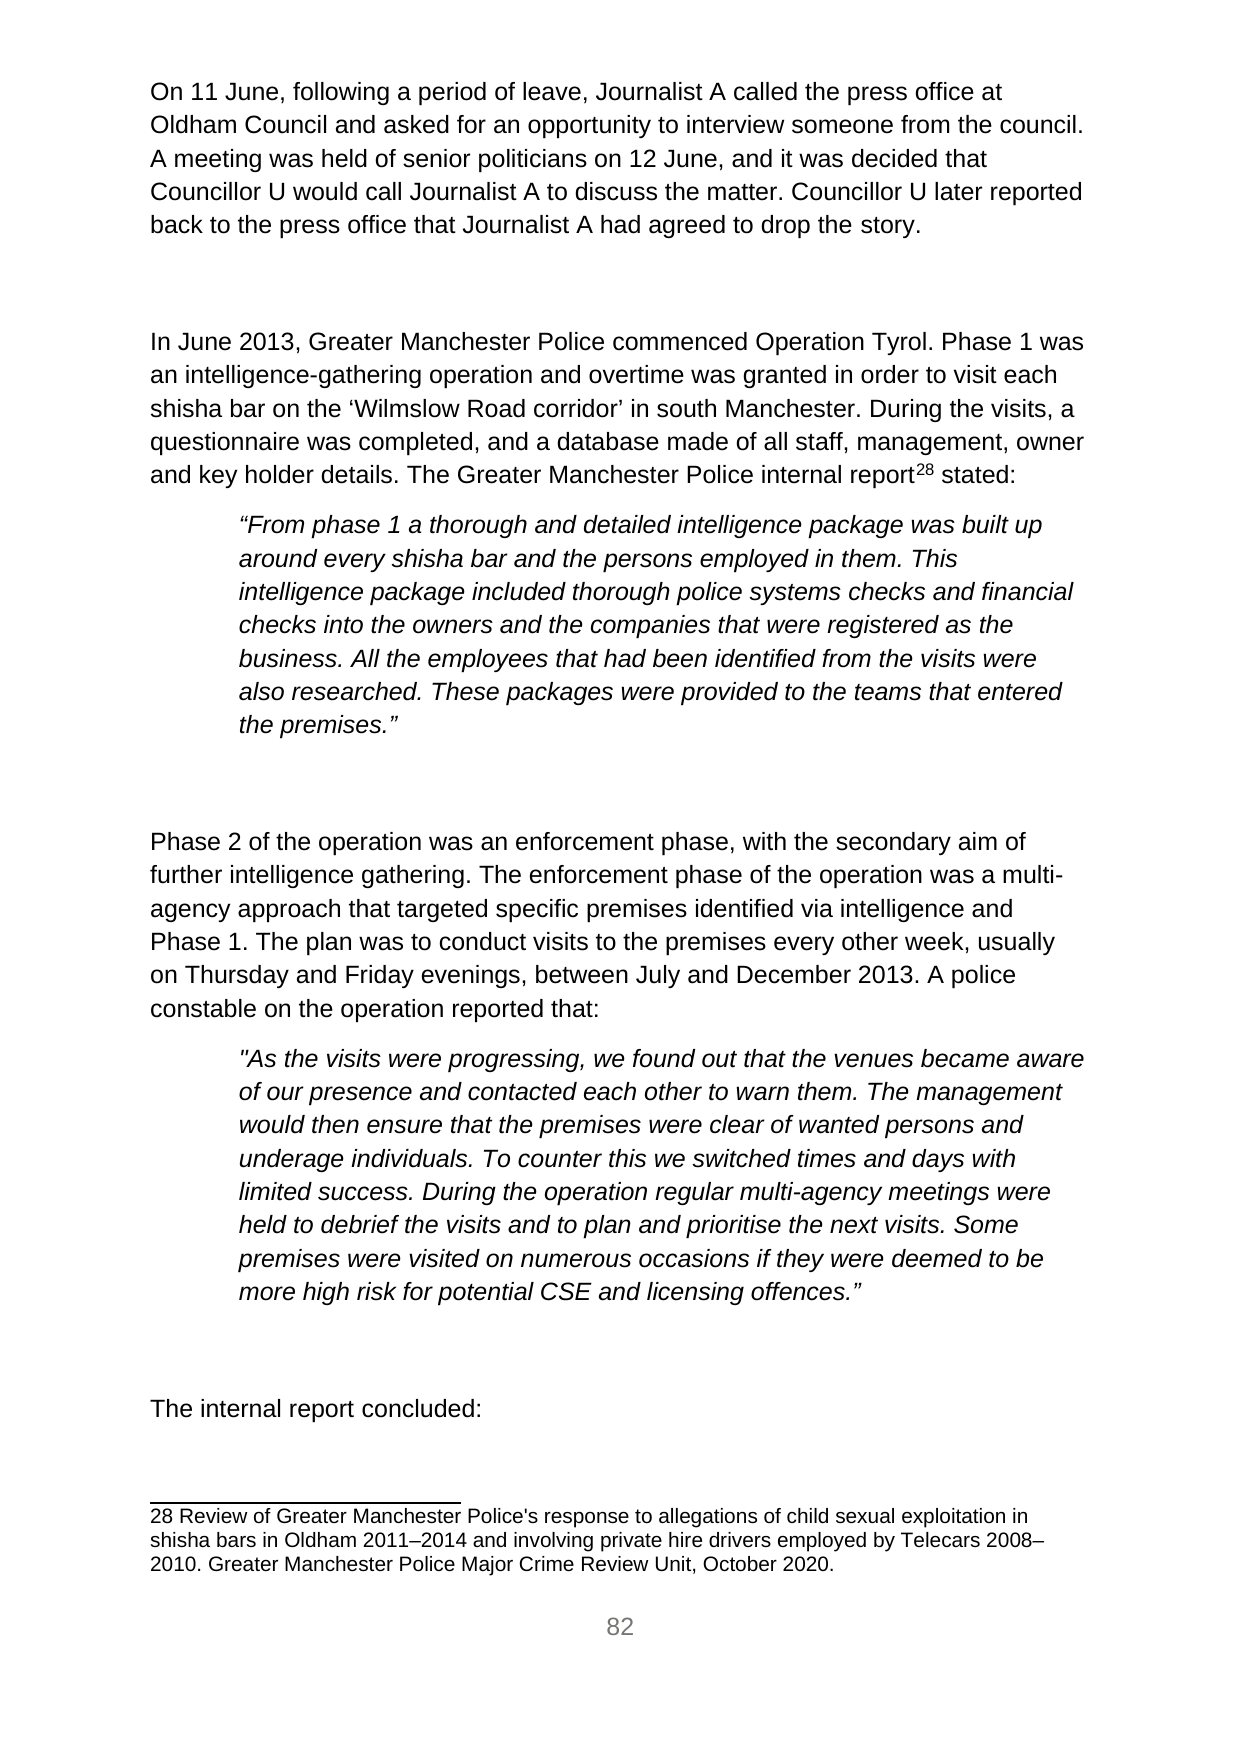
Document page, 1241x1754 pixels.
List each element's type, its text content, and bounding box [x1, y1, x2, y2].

text Review of Greater Manchester Police's response to allegations of child sexual exploitation in shisha bars in Oldham 2011–2014 and involving private hire drivers employed by Telecars 2008–2010. Greater Manchester Police Major Crime Review Unit, October 2020. [150, 1503, 1090, 1575]
text In June 2013, Greater Manchester Police commenced Operation Tyrol. Phase 1 was an intelligence-gathering operation and overtime was granted in order to visit each shisha bar on the ‘Wilmslow Road corridor’ in south Manchester. During the visits, a questionnaire was completed, and a database made of all staff, management, owner and key holder details. The Greater Manchester Police internal report stated: [150, 324, 1090, 491]
text The internal report concluded: [150, 1391, 1090, 1424]
text Phase 2 of the operation was an enforcement phase, with the secondary aim of further intelligence gathering. The enforcement phase of the operation was a multi-agency approach that targeted specific premises identified via intelligence and Phase 1. The plan was to conduct visits to the premises every other week, usually on Thursday and Friday evenings, between July and December 2013. A police constable on the operation reported that: [150, 824, 1090, 1024]
text “From phase 1 a thorough and detailed intelligence package was built up around every shisha bar and the persons employed in them. This intelligence package included thorough police systems checks and financial checks into the owners and the companies that were registered as the business. All the employees that had been identified from the visits were also researched. These packages were provided to the teams that entered the premises.” [239, 507, 1090, 741]
text On 11 June, following a period of leave, Journalist A called the press office at Oldham Council and asked for an opportunity to interview someone from the council. A meeting was held of senior politicians on 12 June, and it was decided that Councillor U would call Journalist A to discuss the matter. Councillor U later reported back to the press office that Journalist A had agreed to drop the story. [150, 74, 1090, 241]
text "As the visits were progressing, we found out that the venues became aware of our presence and contacted each other to warn them. The management would then ensure that the premises were clear of wanted persons and underage individuals. To counter this we switched times and days with limited success. During the operation regular multi-agency meetings were held to debrief the visits and to plan and prioritise the next visits. Some premises were visited on numerous occasions if they were deemed to be more high risk for potential CSE and licensing offences.” [239, 1041, 1090, 1307]
